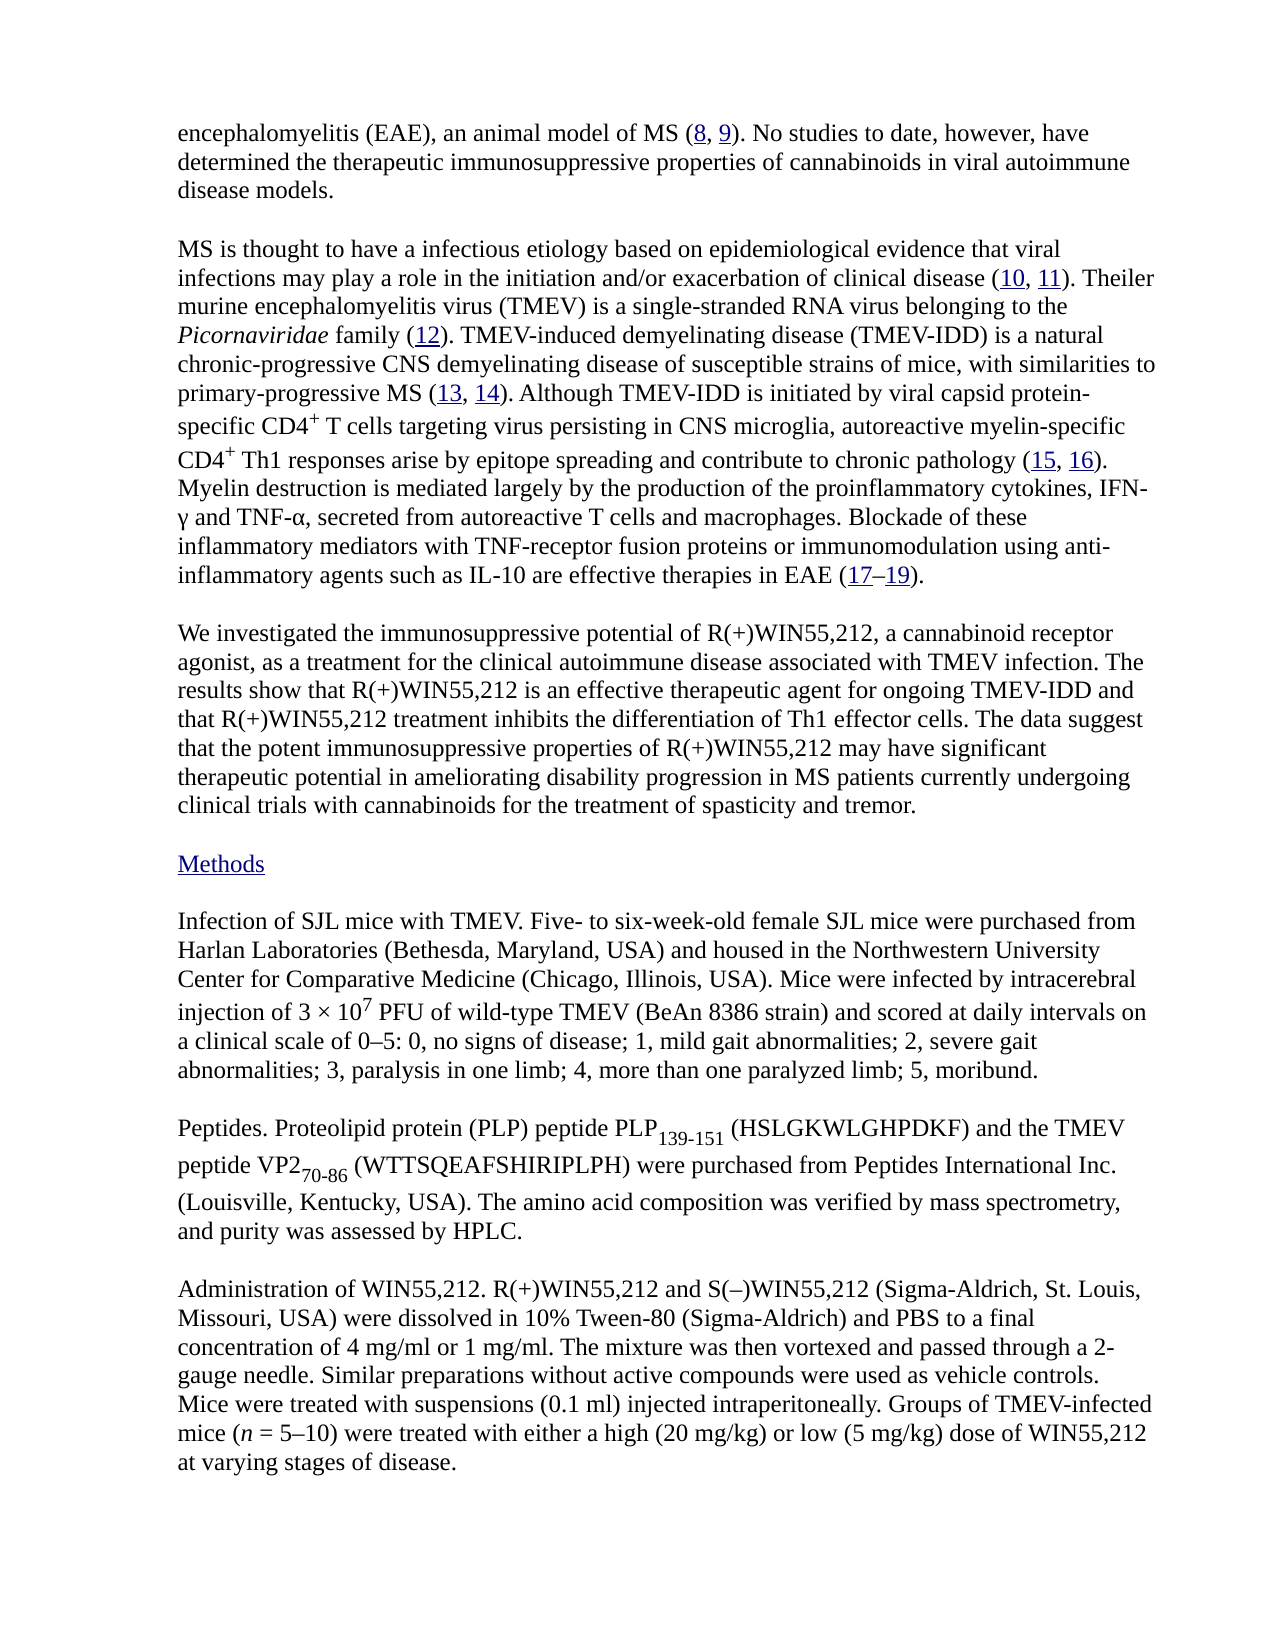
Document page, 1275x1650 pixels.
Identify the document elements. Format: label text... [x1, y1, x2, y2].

list MS is thought to have a infectious etiology based on epidemiological evidence that viral infections may play a role in the initiation and/or exacerbation of clinical disease (10, 11). Theiler murine encephalomyelitis virus (TMEV) is a single-stranded RNA virus belonging to the Picornaviridae family (12). TMEV-induced demyelinating disease (TMEV-IDD) is a natural chronic-progressive CNS demyelinating disease of susceptible strains of mice, with similarities to primary-progressive MS (13, 14). Although TMEV-IDD is initiated by viral capsid protein-specific CD4+ T cells targeting virus persisting in CNS microglia, autoreactive myelin-specific CD4+ Th1 responses arise by epitope spreading and contribute to chronic pathology (15, 16). Myelin destruction is mediated largely by the production of the proinflammatory cytokines, IFN-γ and TNF-α, secreted from autoreactive T cells and macrophages. Blockade of these inflammatory mediators with TNF-receptor fusion proteins or immunomodulation using anti-inflammatory agents such as IL-10 are effective therapies in EAE (17–19). [177, 234, 1157, 588]
list We investigated the immunosuppressive potential of R(+)WIN55,212, a cannabinoid receptor agonist, as a treatment for the clinical autoimmune disease associated with TMEV infection. The results show that R(+)WIN55,212 is an effective therapeutic agent for ongoing TMEV-IDD and that R(+)WIN55,212 treatment inhibits the differentiation of Th1 effector cells. The data suggest that the potent immunosuppressive properties of R(+)WIN55,212 may have significant therapeutic potential in ameliorating disability progression in MS patients currently undergoing clinical trials with cannabinoids for the treatment of spasticity and tremor. [177, 618, 1157, 819]
list Administration of WIN55,212. R(+)WIN55,212 and S(–)WIN55,212 (Sigma-Aldrich, St. Louis, Missouri, USA) were dissolved in 10% Tween-80 (Sigma-Aldrich) and PBS to a final concentration of 4 mg/ml or 1 mg/ml. The mixture was then vortexed and passed through a 2-gauge needle. Similar preparations without active compounds were used as vehicle controls. Mice were treated with suspensions (0.1 ml) injected intraperitoneally. Groups of TMEV-infected mice (n = 5–10) were treated with either a high (20 mg/kg) or low (5 mg/kg) dose of WIN55,212 at varying stages of disease. [177, 1274, 1157, 1476]
list encephalomyelitis (EAE), an animal model of MS (8, 9). No studies to date, however, have determined the therapeutic immunosuppressive properties of cannabinoids in viral autoimmune disease models. [177, 118, 1157, 204]
list Infection of SJL mice with TMEV. Five- to six-week-old female SJL mice were purchased from Harlan Laboratories (Bethesda, Maryland, USA) and housed in the Northwestern University Center for Comparative Medicine (Chicago, Illinois, USA). Mice were infected by intracerebral injection of 3 × 107 PFU of wild-type TMEV (BeAn 8386 strain) and scored at daily intervals on a clinical scale of 0–5: 0, no signs of disease; 1, mild gait abnormalities; 2, severe gait abnormalities; 3, paralysis in one limb; 4, more than one paralyzed limb; 5, moribund. [177, 906, 1157, 1083]
list Peptides. Proteolipid protein (PLP) peptide PLP139-151 (HSLGKWLGHPDKF) and the TMEV peptide VP270-86 (WTTSQEAFSHIRIPLPH) were purchased from Peptides International Inc. (Louisville, Kentucky, USA). The amino acid composition was verified by mass spectrometry, and purity was assessed by HPLC. [177, 1113, 1157, 1245]
list Methods [177, 849, 1157, 877]
